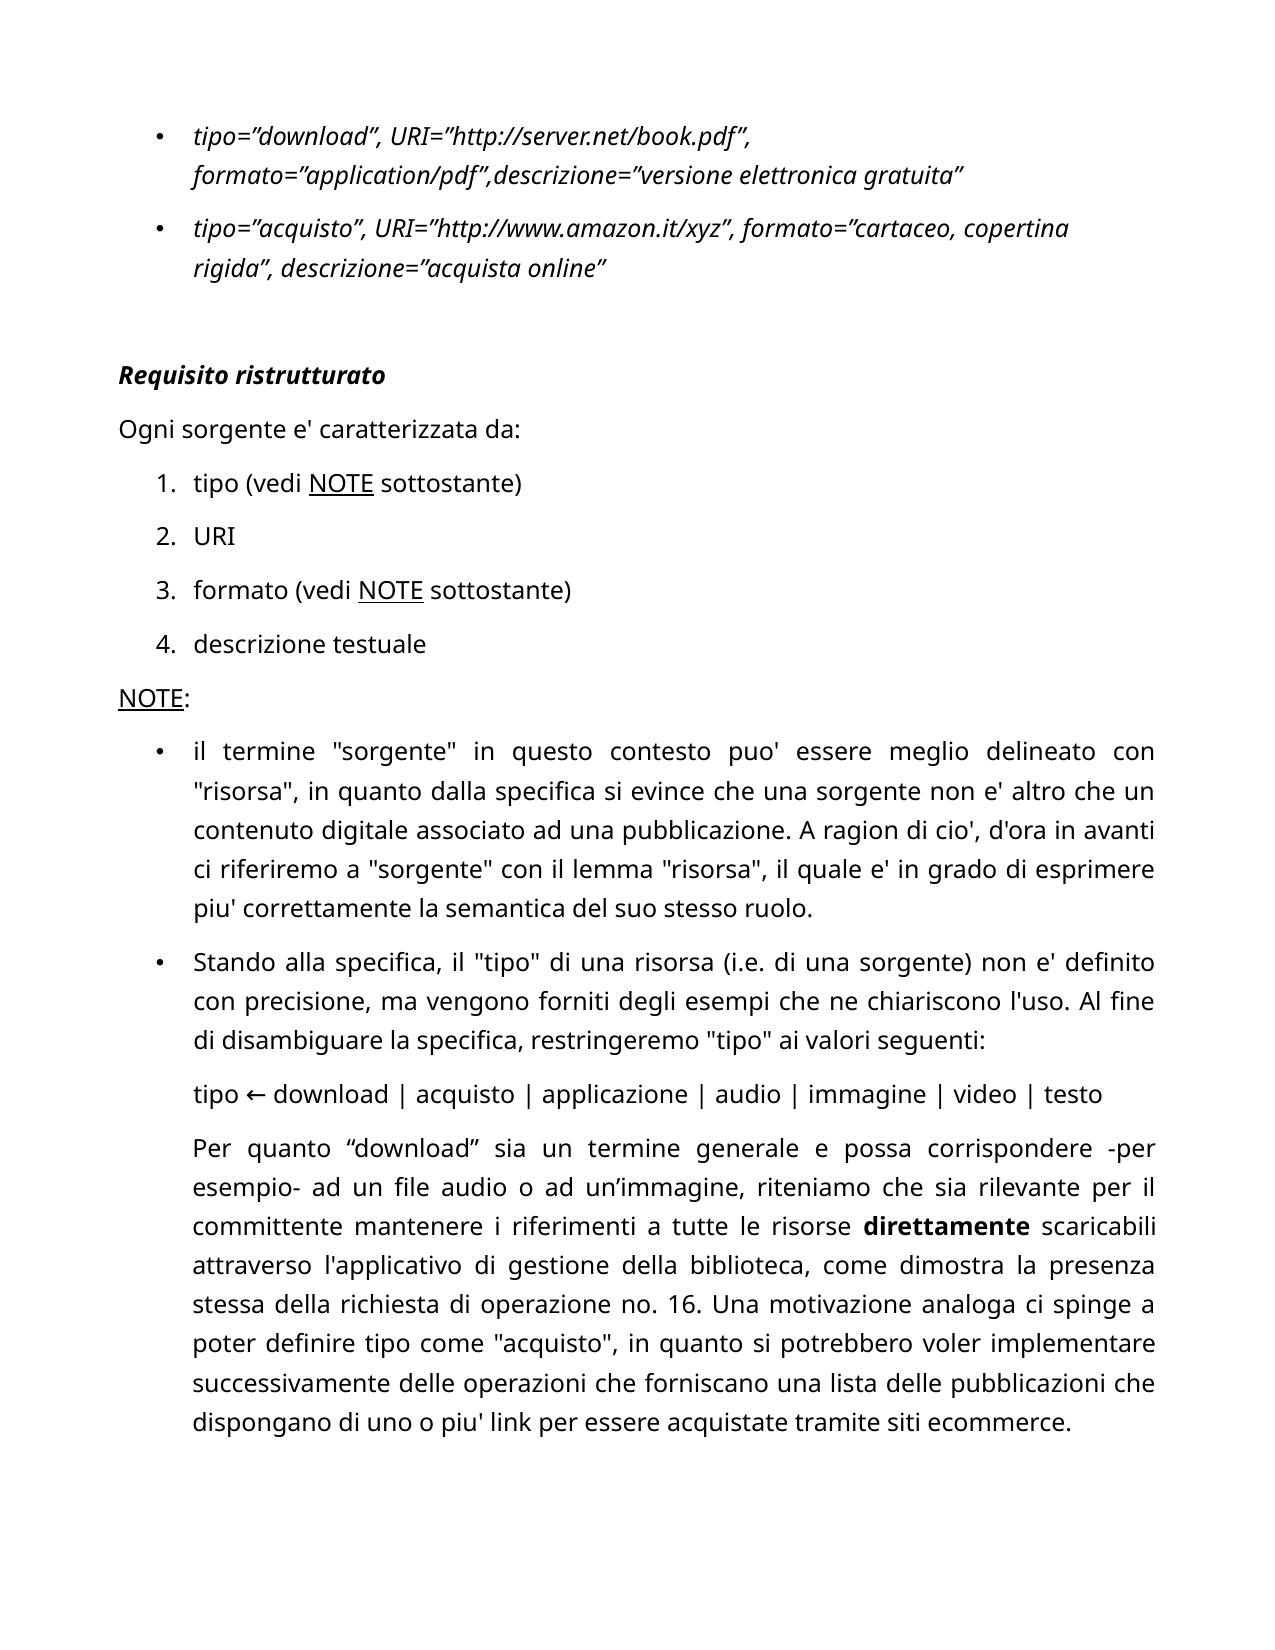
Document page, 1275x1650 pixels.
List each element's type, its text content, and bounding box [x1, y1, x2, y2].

list tipo=”acquisto”, URI=”http://www.amazon.it/xyz”, formato=”cartaceo, copertina rigida”, descrizione=”acquista online” [156, 211, 1157, 284]
list URI [156, 519, 1157, 553]
list Stando alla specifica, il "tipo" di una risorsa (i.e. di una sorgente) non e' definito con precisione, ma vengono forniti degli esempi che ne chiariscono l'uso. Al fine di disambiguare la specifica, restringeremo "tipo" ai valori seguenti: [156, 944, 1157, 1057]
list formato (vedi NOTE sottostante) [156, 573, 1157, 607]
list tipo=”download”, URI=”http://server.net/book.pdf”, formato=”application/pdf”,descrizione=”versione elettronica gratuita” [156, 118, 1157, 191]
text NOTE: [118, 680, 1157, 714]
list il termine "sorgente" in questo contesto puo' essere meglio delineato con "risorsa", in quanto dalla specifica si evince che una sorgente non e' altro che un contenuto digitale associato ad una pubblicazione. A ragion di cio', d'ora in avanti ci riferiremo a "sorgente" con il lemma "risorsa", il quale e' in grado di esprimere piu' correttamente la semantica del suo stesso ruolo. [156, 734, 1157, 925]
list tipo (vedi NOTE sottostante) [156, 465, 1157, 499]
text Requisito ristrutturato [118, 358, 1157, 392]
text Per quanto “download” sia un termine generale e possa corrispondere -per esempio- ad un file audio o ad un’immagine, riteniamo che sia rilevante per il committente mantenere i riferimenti a tutte le risorse direttamente scaricabili attraverso l'applicativo di gestione della biblioteca, come dimostra la presenza stessa della richiesta di operazione no. 16. Una motivazione analoga ci spinge a poter definire tipo come "acquisto", in quanto si potrebbero voler implementare successivamente delle operazioni che forniscano una lista delle pubblicazioni che dispongano di uno o piu' link per essere acquistate tramite siti ecommerce. [192, 1130, 1157, 1438]
text Ogni sorgente e' caratterizzata da: [118, 411, 1157, 446]
list descrizione testuale [156, 626, 1157, 661]
list tipo ← download | acquisto | applicazione | audio | immagine | video | testo [156, 1076, 1157, 1111]
